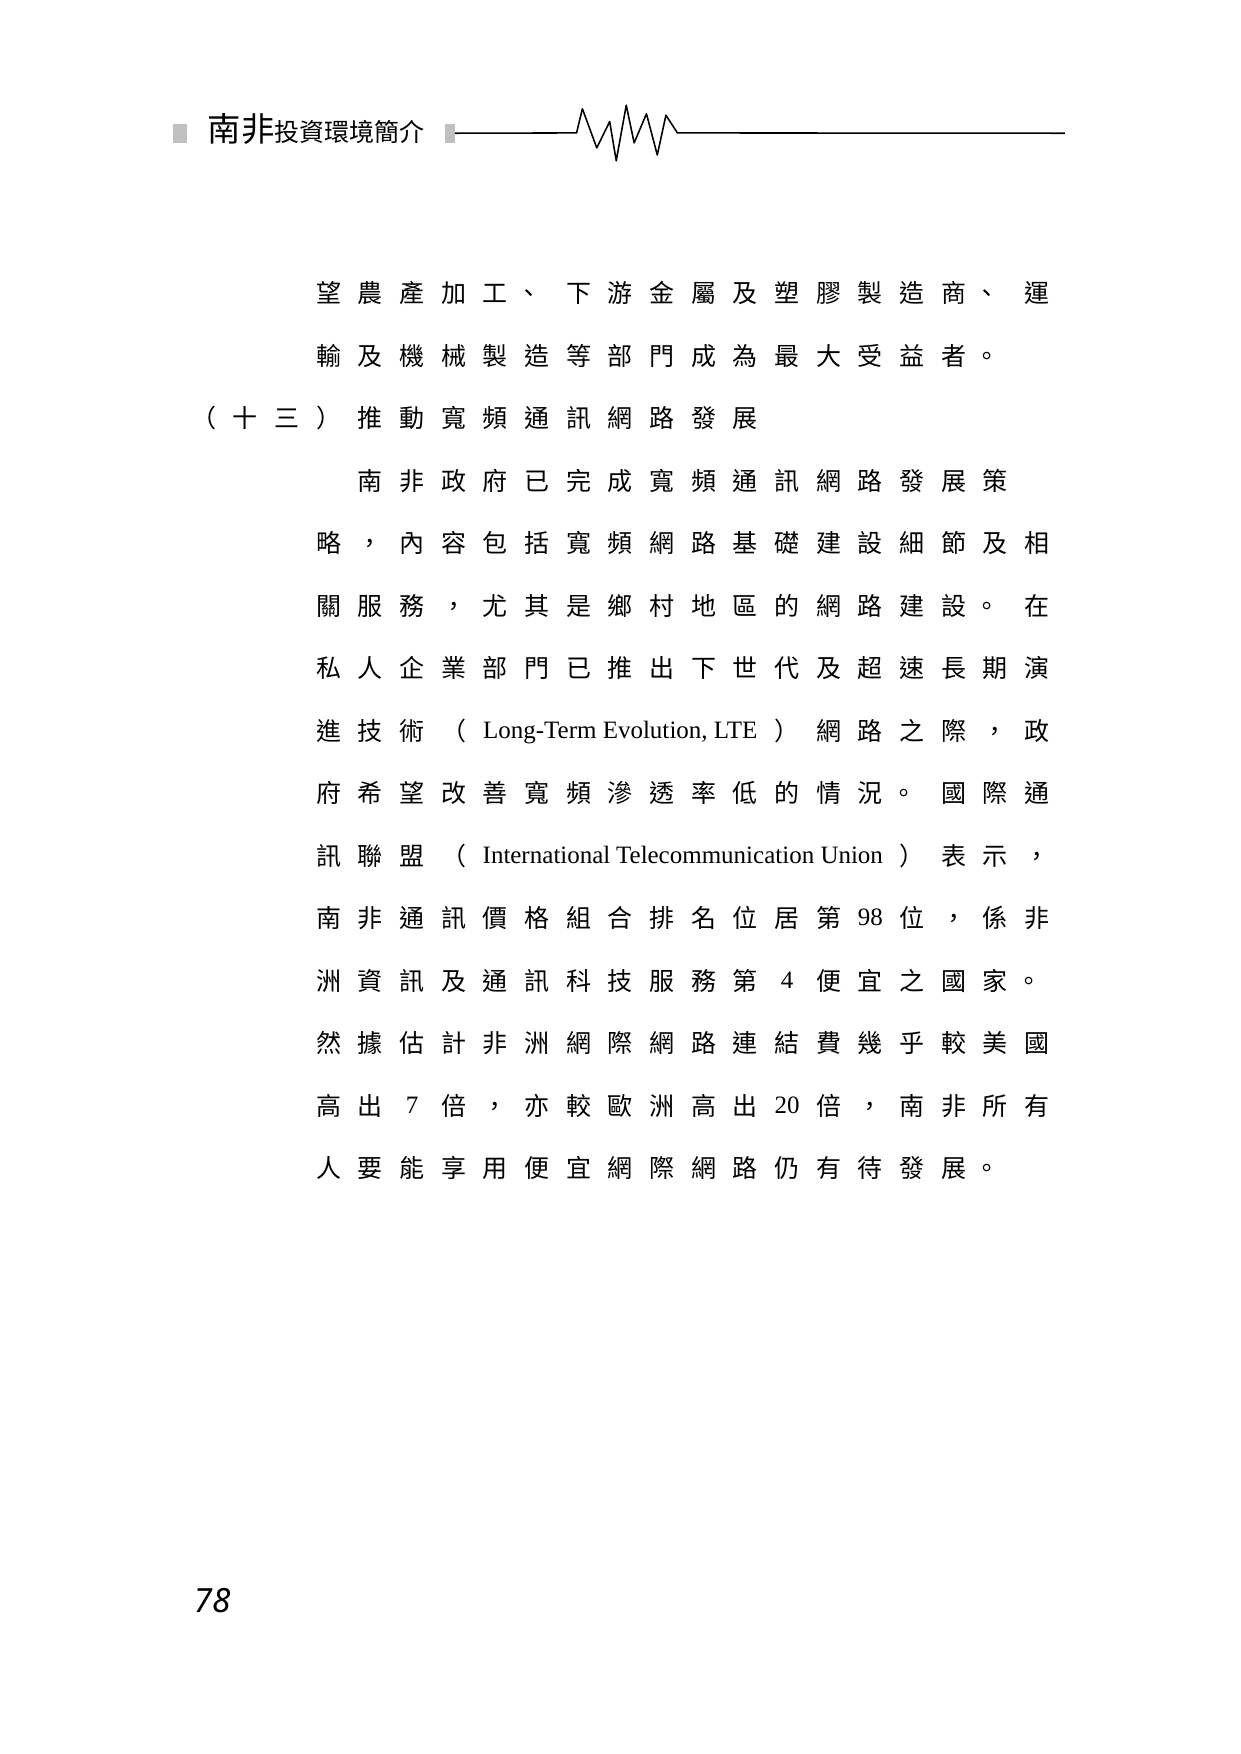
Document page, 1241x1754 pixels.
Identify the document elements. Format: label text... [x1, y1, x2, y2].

text 望農產加工、下游金屬及塑膠製造商、運輸及機械製造等部門成為最大受益者。 [281, 250, 1058, 375]
text 南非政府已完成寬頻通訊網路發展策略，內容包括寬頻網路基礎建設細節及相關服務，尤其是鄉村地區的網路建設。在私人企業部門已推出下世代及超速長期演進技術（Long-Term Evolution, LTE）網路之際，政府希望改善寬頻滲透率低的情況。國際通訊聯盟（International Telecommunication Union）表示，南非通訊價格組合排名位居第98位，係非洲資訊及通訊科技服務第4便宜之國家。然據估計非洲網際網路連結費幾乎較美國高出7倍，亦較歐洲高出20倍，南非所有人要能享用便宜網際網路仍有待發展。 [281, 438, 1058, 1188]
text （十三）推動寬頻通訊網路發展 [183, 375, 1058, 438]
